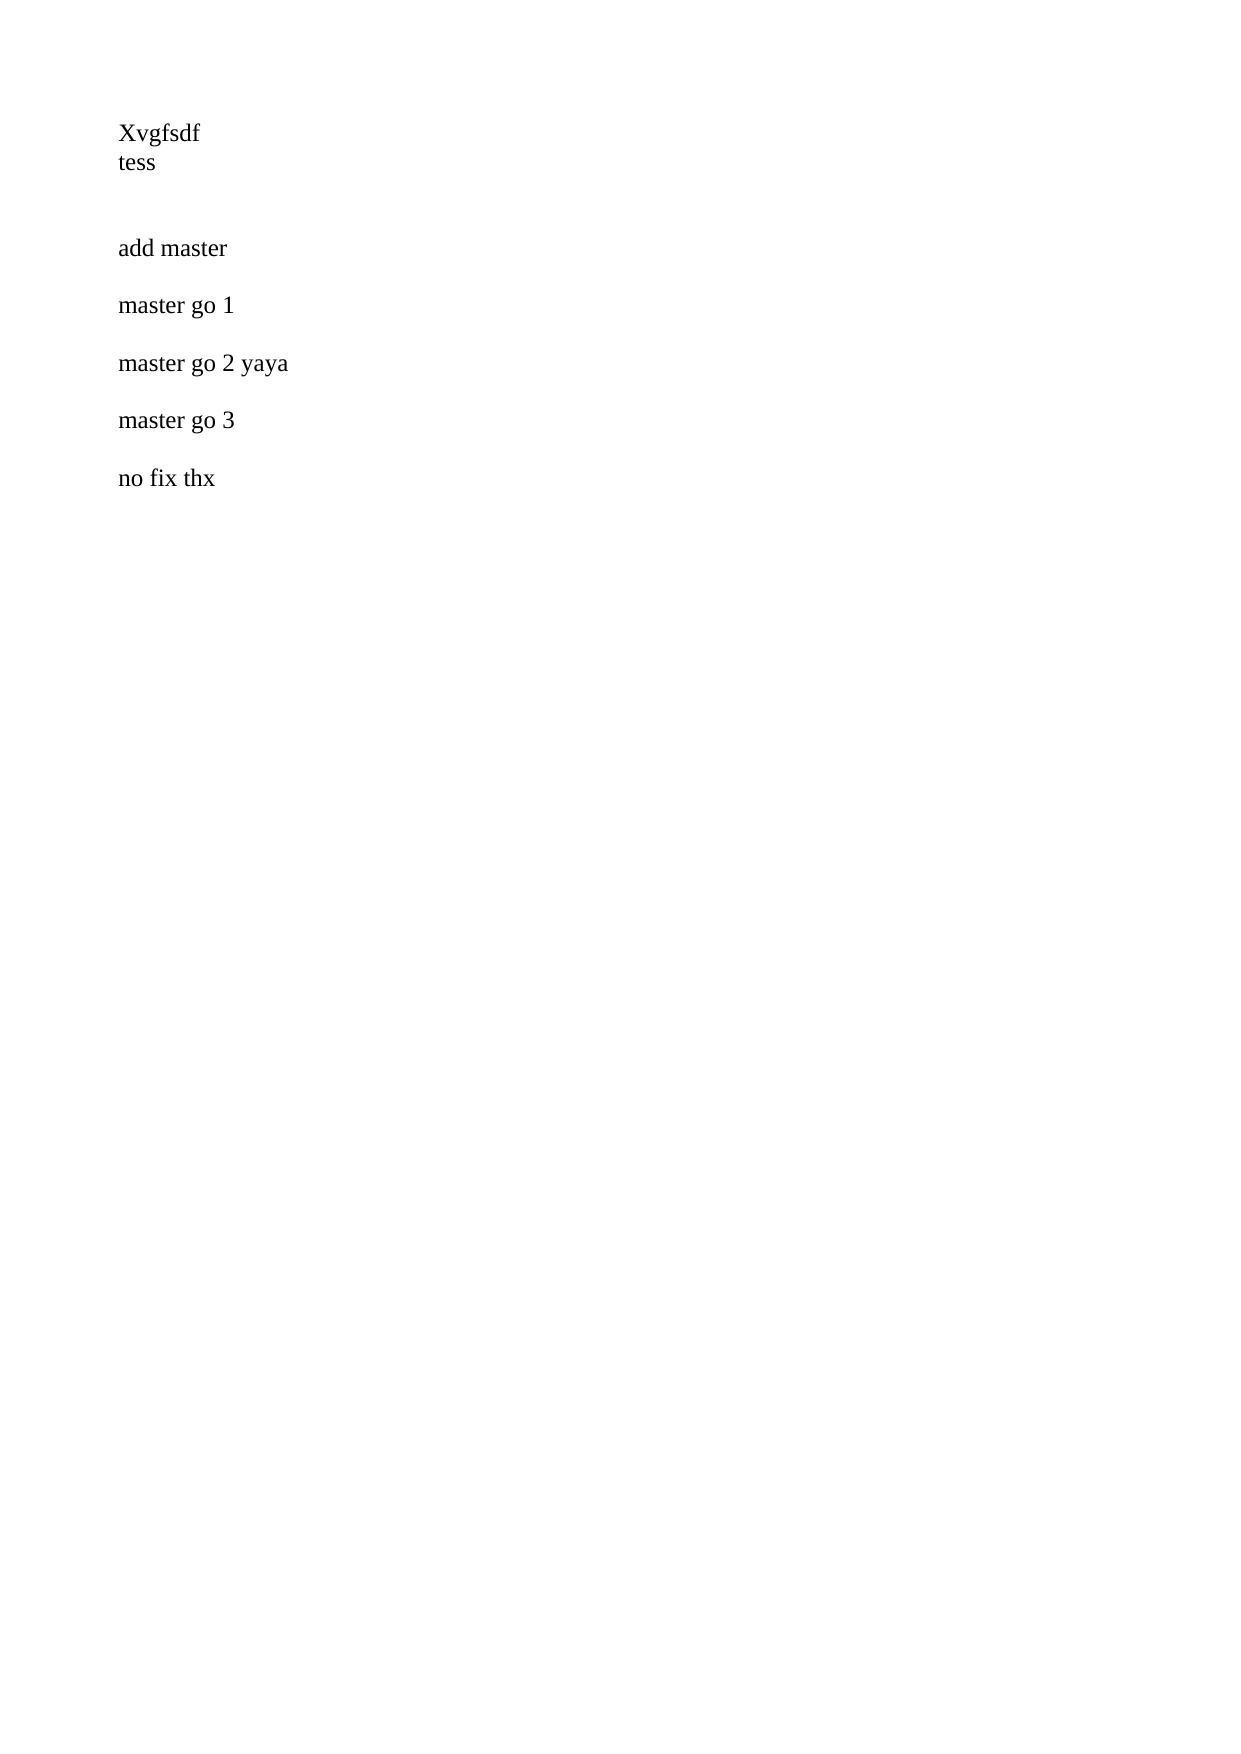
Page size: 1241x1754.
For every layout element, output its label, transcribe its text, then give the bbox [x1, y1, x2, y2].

text tess [118, 147, 1122, 176]
text master go 1 [118, 291, 1122, 319]
text Xvgfsdf [118, 118, 1122, 147]
text master go 2 yaya [118, 348, 1122, 377]
text add master [118, 233, 1122, 262]
text master go 3 [118, 406, 1122, 434]
text no fix thx [118, 463, 1122, 492]
